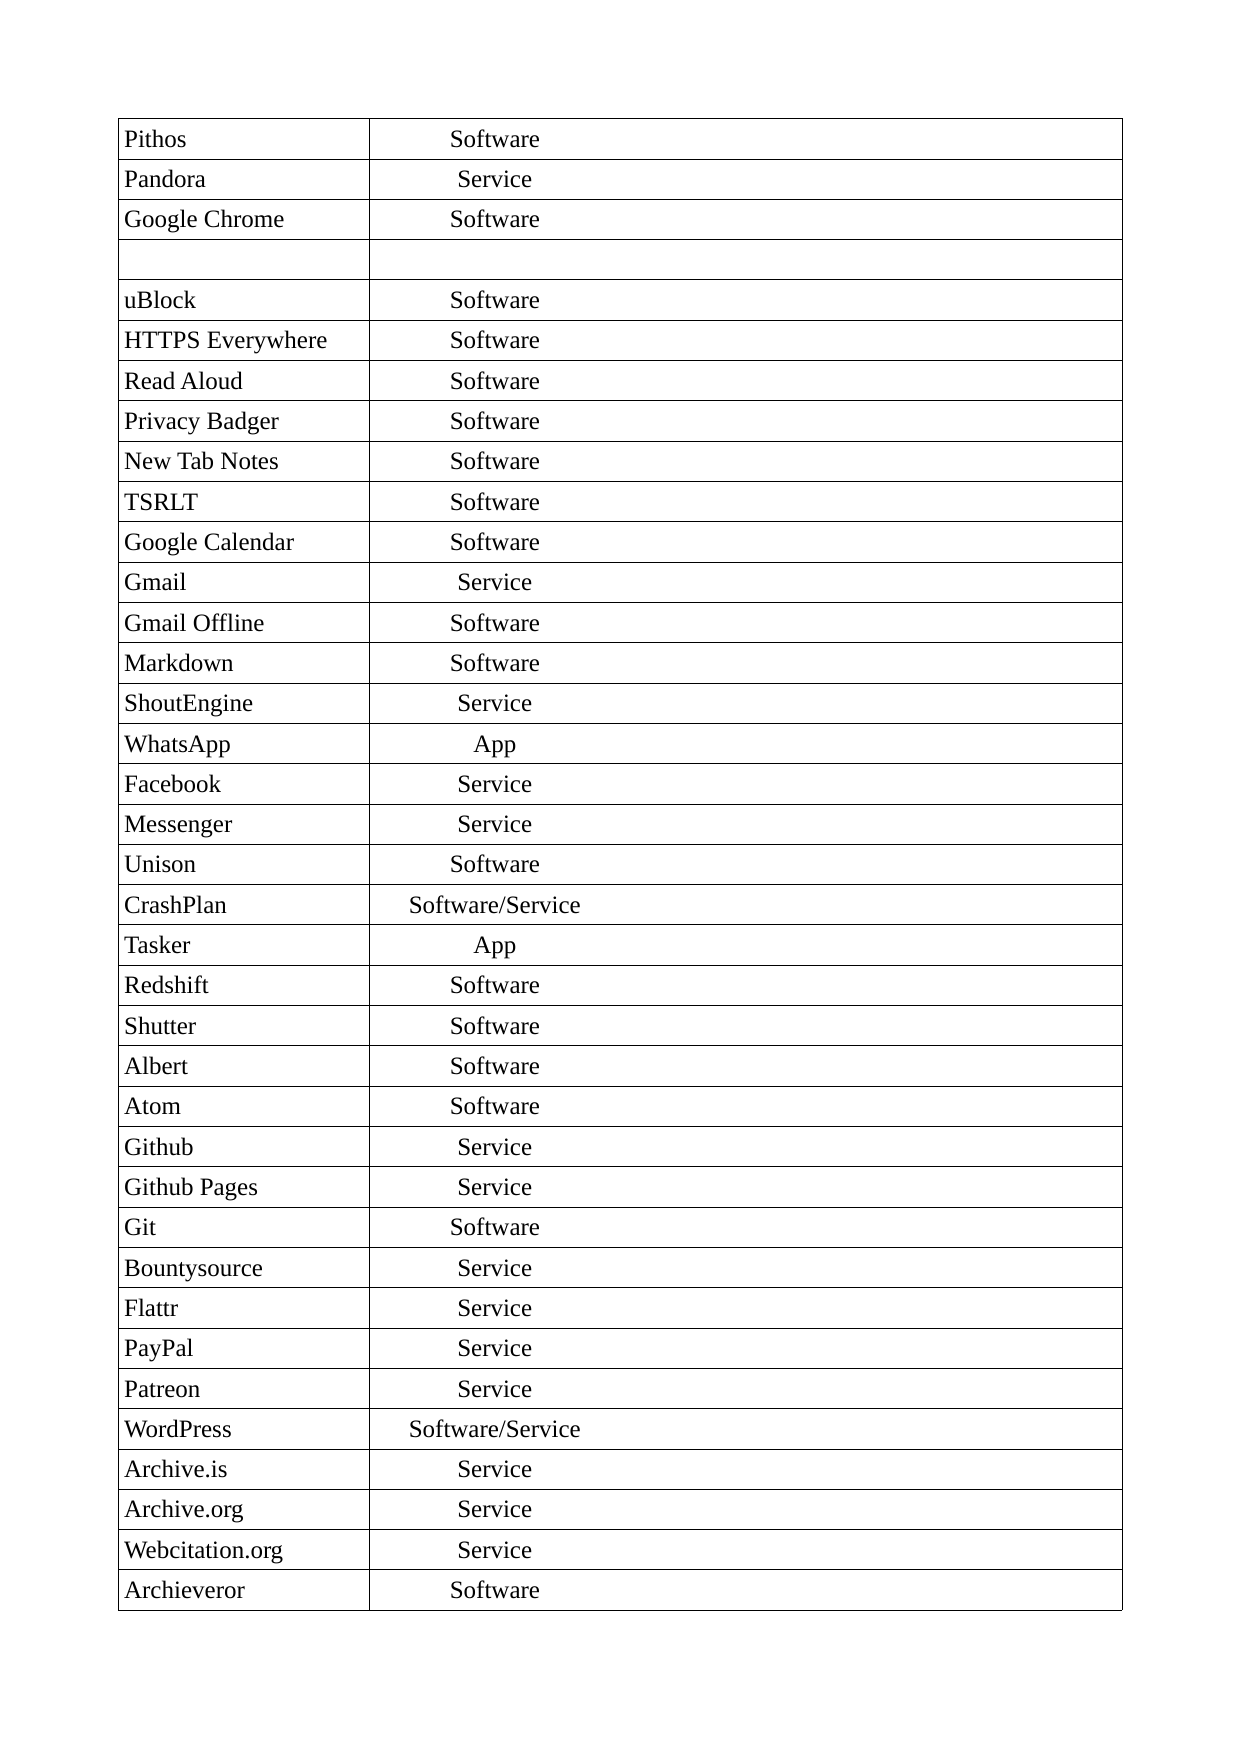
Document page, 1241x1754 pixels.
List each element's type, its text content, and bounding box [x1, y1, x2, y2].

table_cell [620, 1208, 871, 1247]
table_cell [871, 1369, 1122, 1408]
table_cell [871, 925, 1122, 965]
table_cell Service [370, 1288, 620, 1327]
table_cell Service [370, 1127, 620, 1166]
table_cell [871, 1288, 1122, 1327]
table_cell [620, 724, 871, 763]
table_cell [620, 845, 871, 884]
table_cell Facebook [119, 764, 369, 803]
table_cell Service [370, 1490, 620, 1529]
table_cell Archieveror [119, 1570, 369, 1610]
table_cell uBlock [119, 280, 369, 320]
table_cell Software [370, 1570, 620, 1610]
table_cell [620, 1127, 871, 1166]
table_cell Privacy Badger [119, 401, 369, 441]
table_cell [620, 1046, 871, 1086]
table_cell [871, 724, 1122, 763]
table_cell Patreon [119, 1369, 369, 1408]
table_cell Software [370, 1087, 620, 1126]
table_cell [871, 966, 1122, 1005]
table_cell [871, 643, 1122, 682]
table_cell Google Calendar [119, 522, 369, 562]
table_cell Google Chrome [119, 200, 369, 239]
table_cell [871, 1530, 1122, 1569]
table_cell [871, 1046, 1122, 1086]
table_cell Service [370, 563, 620, 602]
table_cell Gmail Offline [119, 603, 369, 642]
table_cell Archive.org [119, 1490, 369, 1529]
table_cell Albert [119, 1046, 369, 1086]
table_cell [871, 442, 1122, 481]
table_cell [620, 401, 871, 441]
table_cell Service [370, 1369, 620, 1408]
table_cell Pandora [119, 160, 369, 199]
table_cell Pithos [119, 119, 369, 158]
table_cell Service [370, 1329, 620, 1368]
table_cell Atom [119, 1087, 369, 1126]
table_cell New Tab Notes [119, 442, 369, 481]
table_cell Service [370, 160, 620, 199]
table_cell Gmail [119, 563, 369, 602]
table_cell Service [370, 1450, 620, 1489]
table_cell App [370, 925, 620, 965]
table_cell Bountysource [119, 1248, 369, 1287]
table_cell [620, 966, 871, 1005]
table_cell Software [370, 321, 620, 360]
table_cell [620, 885, 871, 924]
table_cell [871, 563, 1122, 602]
table_cell Software [370, 280, 620, 320]
table_cell Messenger [119, 805, 369, 844]
table_cell [620, 280, 871, 320]
table_cell [620, 200, 871, 239]
table_cell [871, 684, 1122, 723]
table_cell Software [370, 119, 620, 158]
table_cell [620, 1006, 871, 1045]
table_cell [620, 684, 871, 723]
table_cell HTTPS Everywhere [119, 321, 369, 360]
table_cell [620, 1530, 871, 1569]
table_cell [620, 1329, 871, 1368]
table_cell ShoutEngine [119, 684, 369, 723]
table_cell [620, 805, 871, 844]
table_cell [620, 1490, 871, 1529]
table_cell Tasker [119, 925, 369, 965]
table_cell [620, 321, 871, 360]
table_cell Github [119, 1127, 369, 1166]
table_cell Github Pages [119, 1167, 369, 1207]
table_cell [871, 240, 1122, 279]
table_cell [620, 1288, 871, 1327]
table_cell Software [370, 442, 620, 481]
table_cell [620, 1369, 871, 1408]
table_cell [871, 1329, 1122, 1368]
table_cell Webcitation.org [119, 1530, 369, 1569]
table_cell PayPal [119, 1329, 369, 1368]
table_cell [871, 321, 1122, 360]
table_cell Software [370, 1046, 620, 1086]
table_cell [871, 805, 1122, 844]
table_cell Service [370, 764, 620, 803]
table_cell TSRLT [119, 482, 369, 521]
table_cell [871, 1167, 1122, 1207]
table_cell [871, 1248, 1122, 1287]
table_cell Software [370, 482, 620, 521]
table_cell Software [370, 401, 620, 441]
table_cell [871, 1570, 1122, 1610]
table_cell Shutter [119, 1006, 369, 1045]
table_cell [871, 1127, 1122, 1166]
table_cell App [370, 724, 620, 763]
table_cell [620, 1450, 871, 1489]
table_cell [620, 361, 871, 400]
table_cell [871, 160, 1122, 199]
table_cell [620, 482, 871, 521]
table_cell [871, 1087, 1122, 1126]
table_cell [871, 764, 1122, 803]
table_cell Software [370, 361, 620, 400]
table_cell [620, 1087, 871, 1126]
table_cell Software [370, 522, 620, 562]
table_cell [871, 280, 1122, 320]
table_cell Markdown [119, 643, 369, 682]
table_cell [620, 160, 871, 199]
table_cell Software/Service [370, 885, 620, 924]
table_cell WordPress [119, 1409, 369, 1448]
table_cell [871, 200, 1122, 239]
table_cell Software [370, 1006, 620, 1045]
table_cell Software/Service [370, 1409, 620, 1448]
table_cell [871, 522, 1122, 562]
table_cell [620, 563, 871, 602]
table_cell [871, 361, 1122, 400]
table_cell [119, 240, 369, 279]
table_cell [871, 401, 1122, 441]
table_cell WhatsApp [119, 724, 369, 763]
table_cell Software [370, 200, 620, 239]
table_cell Software [370, 643, 620, 682]
table_cell [620, 764, 871, 803]
table_cell CrashPlan [119, 885, 369, 924]
table_cell [871, 1490, 1122, 1529]
table_cell [620, 1570, 871, 1610]
table_cell [620, 1409, 871, 1448]
table_cell Software [370, 603, 620, 642]
table_cell [871, 1006, 1122, 1045]
table_cell Unison [119, 845, 369, 884]
table_cell Software [370, 1208, 620, 1247]
table_cell Software [370, 966, 620, 1005]
table_cell [620, 522, 871, 562]
table_cell [620, 240, 871, 279]
table_cell [620, 643, 871, 682]
table_cell Archive.is [119, 1450, 369, 1489]
table_cell [871, 885, 1122, 924]
table_cell [871, 1409, 1122, 1448]
table_cell Service [370, 684, 620, 723]
table_cell Flattr [119, 1288, 369, 1327]
table_cell Read Aloud [119, 361, 369, 400]
table_cell [620, 603, 871, 642]
table_cell Software [370, 845, 620, 884]
table_cell [620, 1167, 871, 1207]
table_cell [871, 482, 1122, 521]
table_cell [620, 1248, 871, 1287]
table_cell [871, 603, 1122, 642]
table_cell [620, 119, 871, 158]
table_cell Service [370, 1530, 620, 1569]
table_cell Service [370, 805, 620, 844]
table_cell Git [119, 1208, 369, 1247]
table_cell Redshift [119, 966, 369, 1005]
table_cell Service [370, 1248, 620, 1287]
table_cell [871, 845, 1122, 884]
table_cell [871, 1208, 1122, 1247]
table_cell Service [370, 1167, 620, 1207]
table_cell [620, 925, 871, 965]
table_cell [370, 240, 620, 279]
table_cell [871, 119, 1122, 158]
table_cell [871, 1450, 1122, 1489]
table_cell [620, 442, 871, 481]
